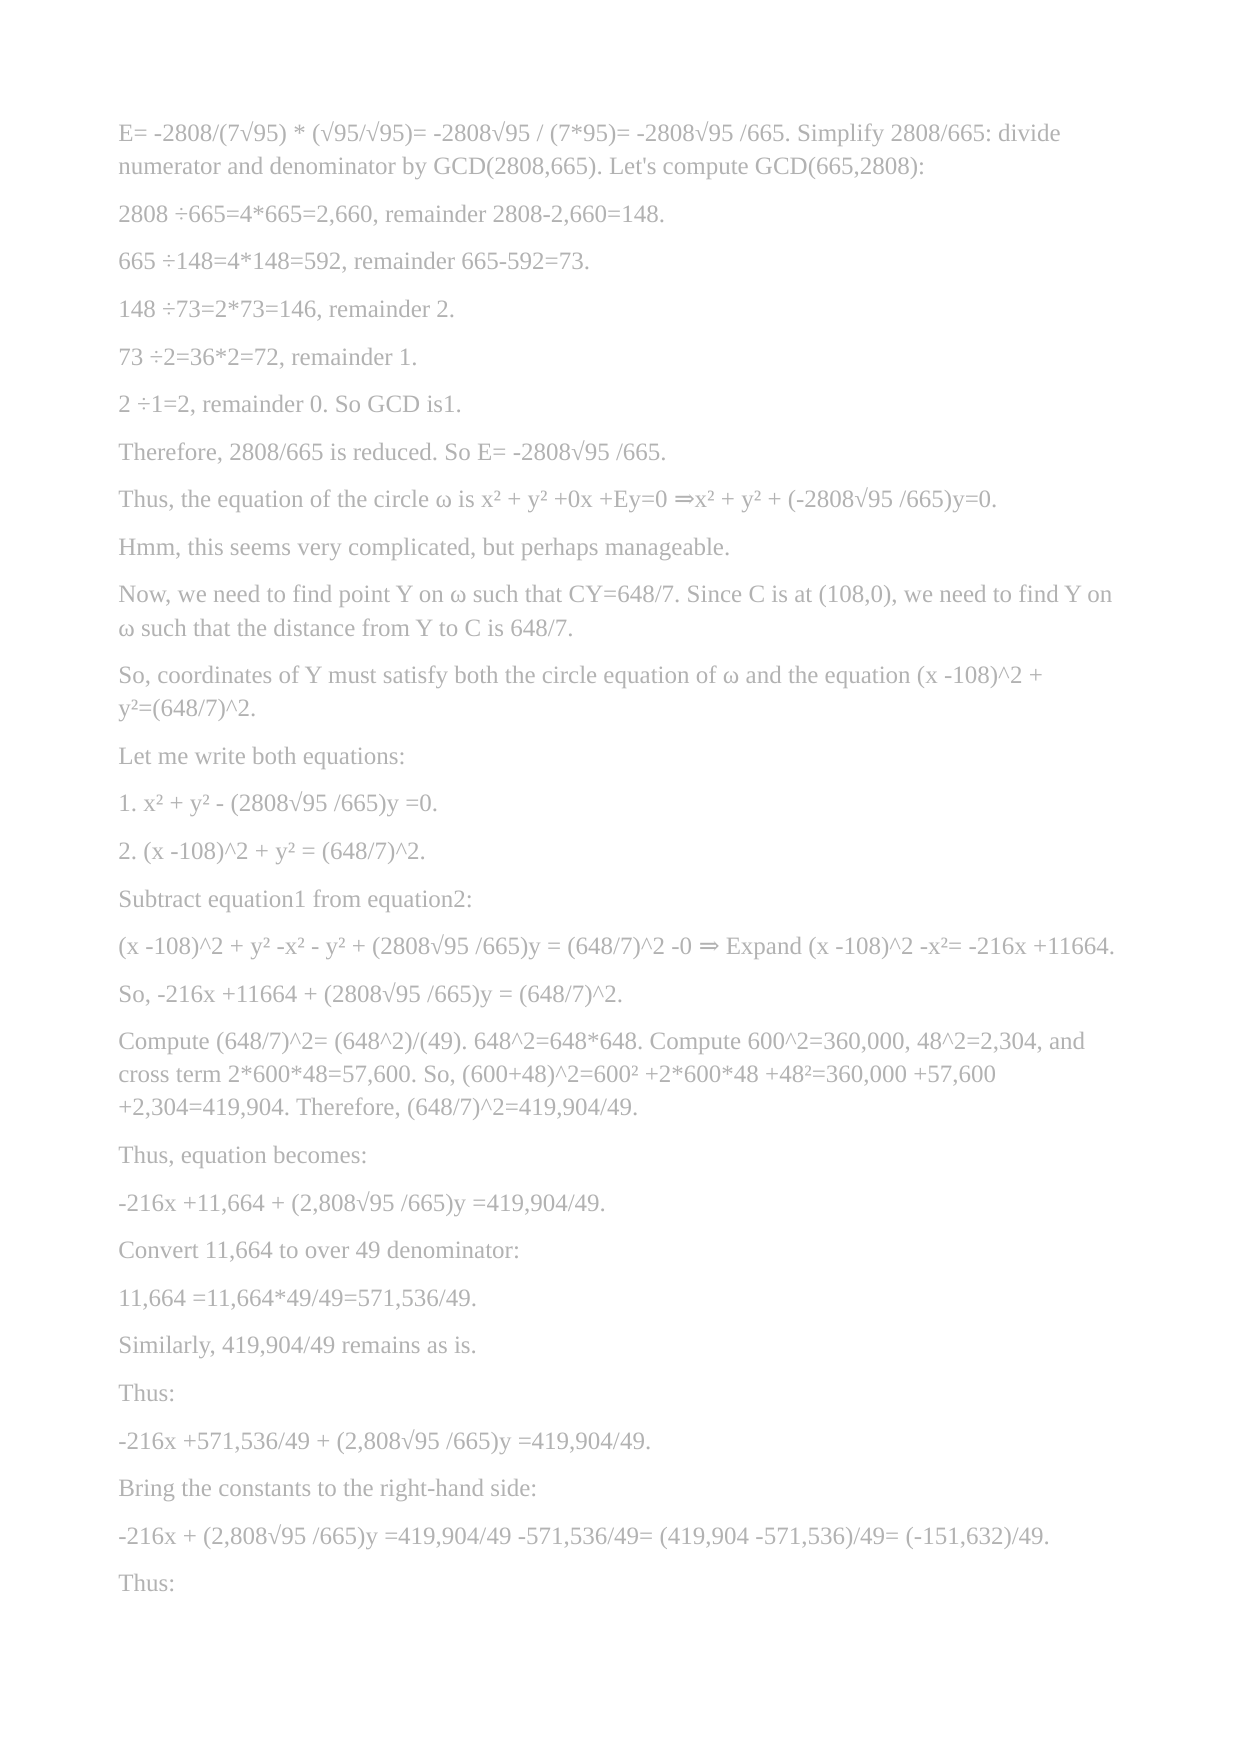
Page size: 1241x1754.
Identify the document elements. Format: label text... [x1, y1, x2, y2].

text 148 ÷73=2*73=146, remainder 2. [118, 294, 1122, 323]
text 2. (x -108)^2 + y² = (648/7)^2. [118, 836, 1122, 865]
text -216x +571,536/49 + (2,808√95 /665)y =419,904/49. [118, 1426, 1122, 1454]
text Therefore, 2808/665 is reduced. So E= -2808√95 /665. [118, 437, 1122, 466]
text 73 ÷2=36*2=72, remainder 1. [118, 342, 1122, 370]
text Subtract equation1 from equation2: [118, 884, 1122, 912]
text So, coordinates of Y must satisfy both the circle equation of ω and the equation (x -108)^2 + y²=(648/7)^2. [118, 660, 1122, 722]
text -216x +11,664 + (2,808√95 /665)y =419,904/49. [118, 1188, 1122, 1216]
text (x -108)^2 + y² -x² - y² + (2808√95 /665)y = (648/7)^2 -0 ⇒ Expand (x -108)^2 -x²= -216x +11664. [118, 931, 1122, 960]
text So, -216x +11664 + (2808√95 /665)y = (648/7)^2. [118, 979, 1122, 1008]
text Similarly, 419,904/49 remains as is. [118, 1331, 1122, 1359]
text Bring the constants to the right-hand side: [118, 1473, 1122, 1502]
text 11,664 =11,664*49/49=571,536/49. [118, 1283, 1122, 1312]
text Now, we need to find point Y on ω such that CY=648/7. Since C is at (108,0), we need to find Y on ω such that the distance from Y to C is 648/7. [118, 579, 1122, 641]
text E= -2808/(7√95) * (√95/√95)= -2808√95 / (7*95)= -2808√95 /665. Simplify 2808/665: divide numerator and denominator by GCD(2808,665). Let's compute GCD(665,2808): [118, 118, 1122, 180]
text Convert 11,664 to over 49 denominator: [118, 1235, 1122, 1264]
text 2 ÷1=2, remainder 0. So GCD is1. [118, 389, 1122, 418]
text 665 ÷148=4*148=592, remainder 665-592=73. [118, 246, 1122, 275]
text 2808 ÷665=4*665=2,660, remainder 2808-2,660=148. [118, 199, 1122, 227]
text Hmm, this seems very complicated, but perhaps manageable. [118, 532, 1122, 561]
text 1. x² + y² - (2808√95 /665)y =0. [118, 788, 1122, 817]
text Let me write both equations: [118, 741, 1122, 769]
text Thus: [118, 1378, 1122, 1407]
text Thus, equation becomes: [118, 1140, 1122, 1169]
text -216x + (2,808√95 /665)y =419,904/49 -571,536/49= (419,904 -571,536)/49= (-151,632)/49. [118, 1521, 1122, 1550]
text Thus: [118, 1568, 1122, 1597]
text Thus, the equation of the circle ω is x² + y² +0x +Ey=0 ⇒x² + y² + (-2808√95 /665)y=0. [118, 484, 1122, 513]
text Compute (648/7)^2= (648^2)/(49). 648^2=648*648. Compute 600^2=360,000, 48^2=2,304, and cross term 2*600*48=57,600. So, (600+48)^2=600² +2*600*48 +48²=360,000 +57,600 +2,304=419,904. Therefore, (648/7)^2=419,904/49. [118, 1026, 1122, 1121]
